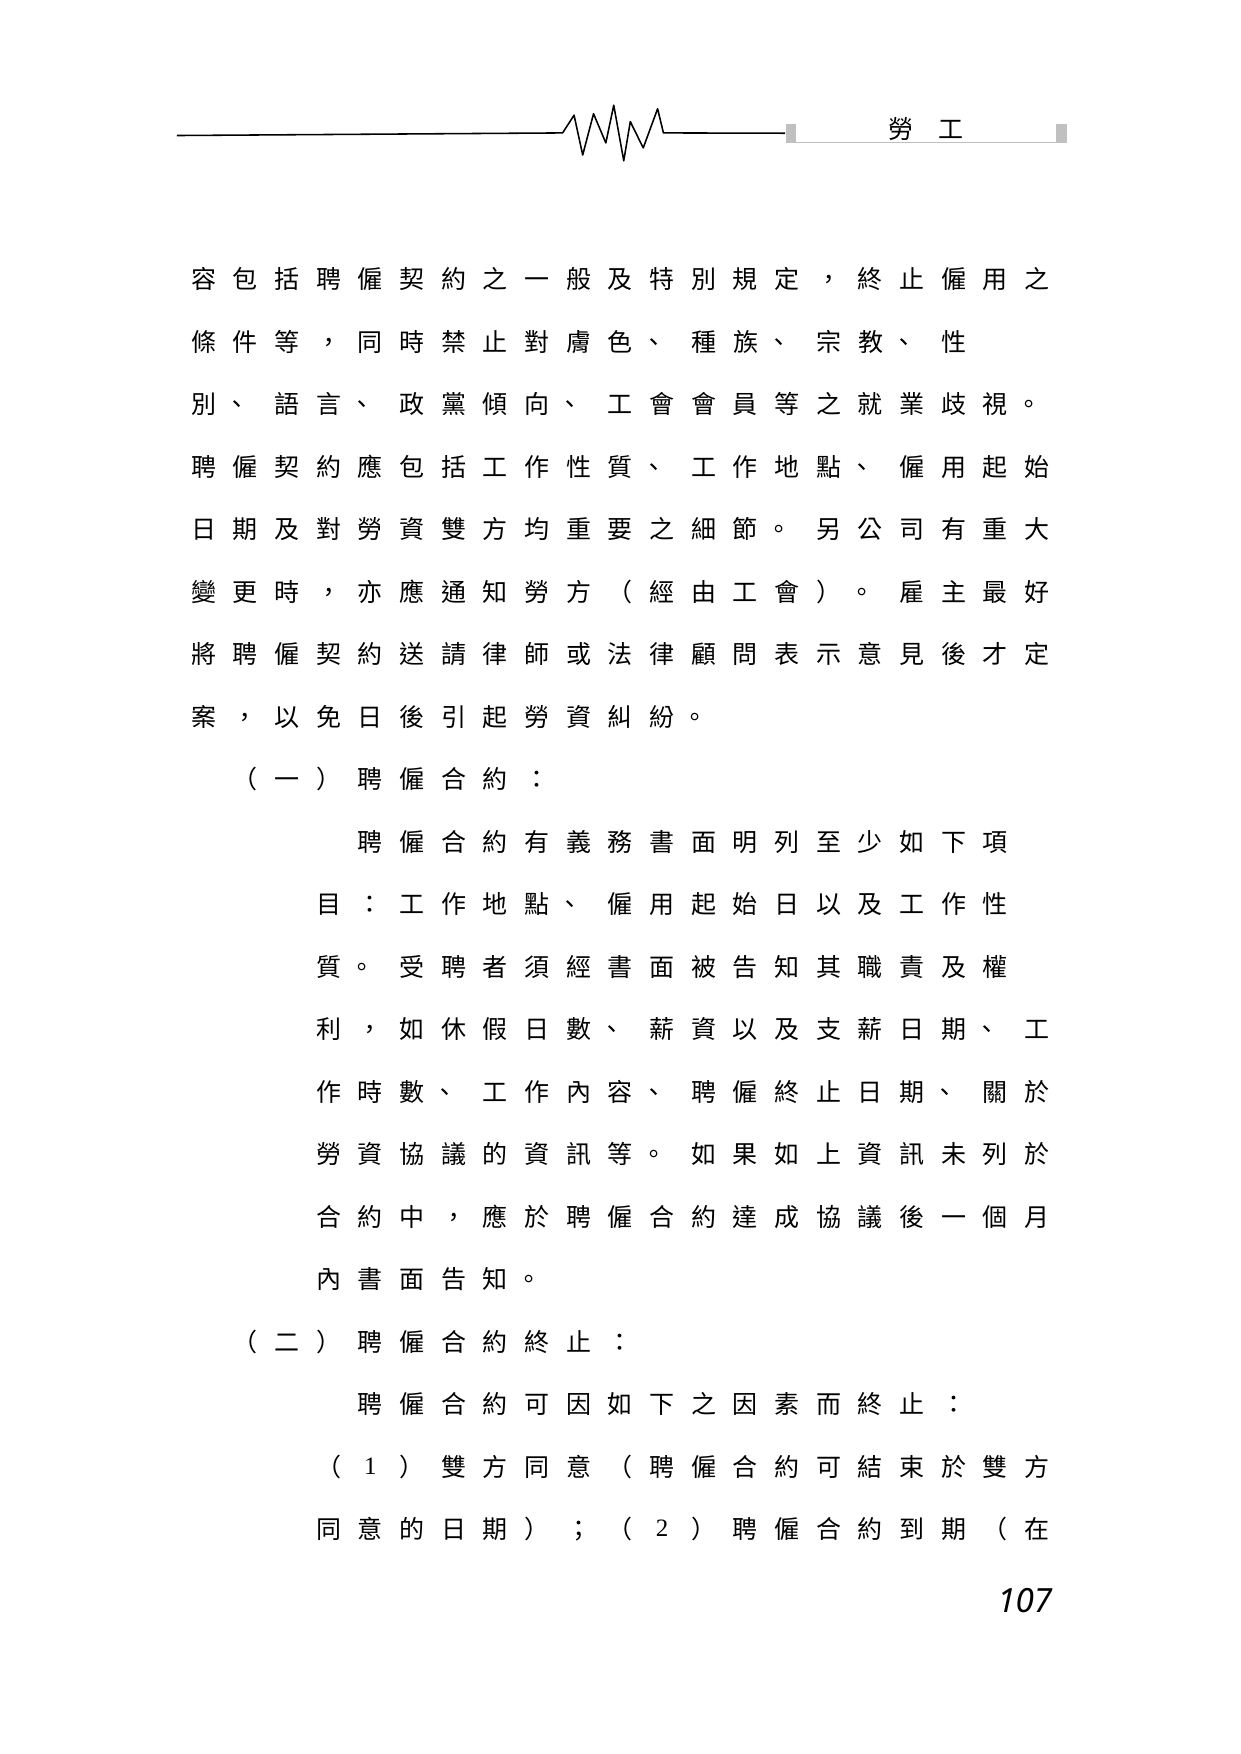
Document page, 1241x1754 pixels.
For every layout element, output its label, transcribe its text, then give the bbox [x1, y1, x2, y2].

text 聘僱合約有義務書面明列至少如下項目：工作地點、僱用起始日以及工作性質。受聘者須經書面被告知其職責及權利，如休假日數、薪資以及支薪日期、工作時數、工作內容、聘僱終止日期、關於勞資協議的資訊等。如果如上資訊未列於合約中，應於聘僱合約達成協議後一個月內書面告知。 [281, 799, 1058, 1299]
text （一）聘僱合約： [207, 736, 1058, 799]
text 聘僱合約可因如下之因素而終止：（1）雙方同意（聘僱合約可結束於雙方同意的日期）；（2）聘僱合約到期（在 [281, 1361, 1058, 1549]
text （二）聘僱合約終止： [207, 1299, 1058, 1361]
text 容包括聘僱契約之一般及特別規定，終止僱用之條件等，同時禁止對膚色、種族、宗教、性別、語言、政黨傾向、工會會員等之就業歧視。聘僱契約應包括工作性質、工作地點、僱用起始日期及對勞資雙方均重要之細節。另公司有重大變更時，亦應通知勞方（經由工會）。雇主最好將聘僱契約送請律師或法律顧問表示意見後才定案，以免日後引起勞資糾紛。 [183, 236, 1058, 736]
